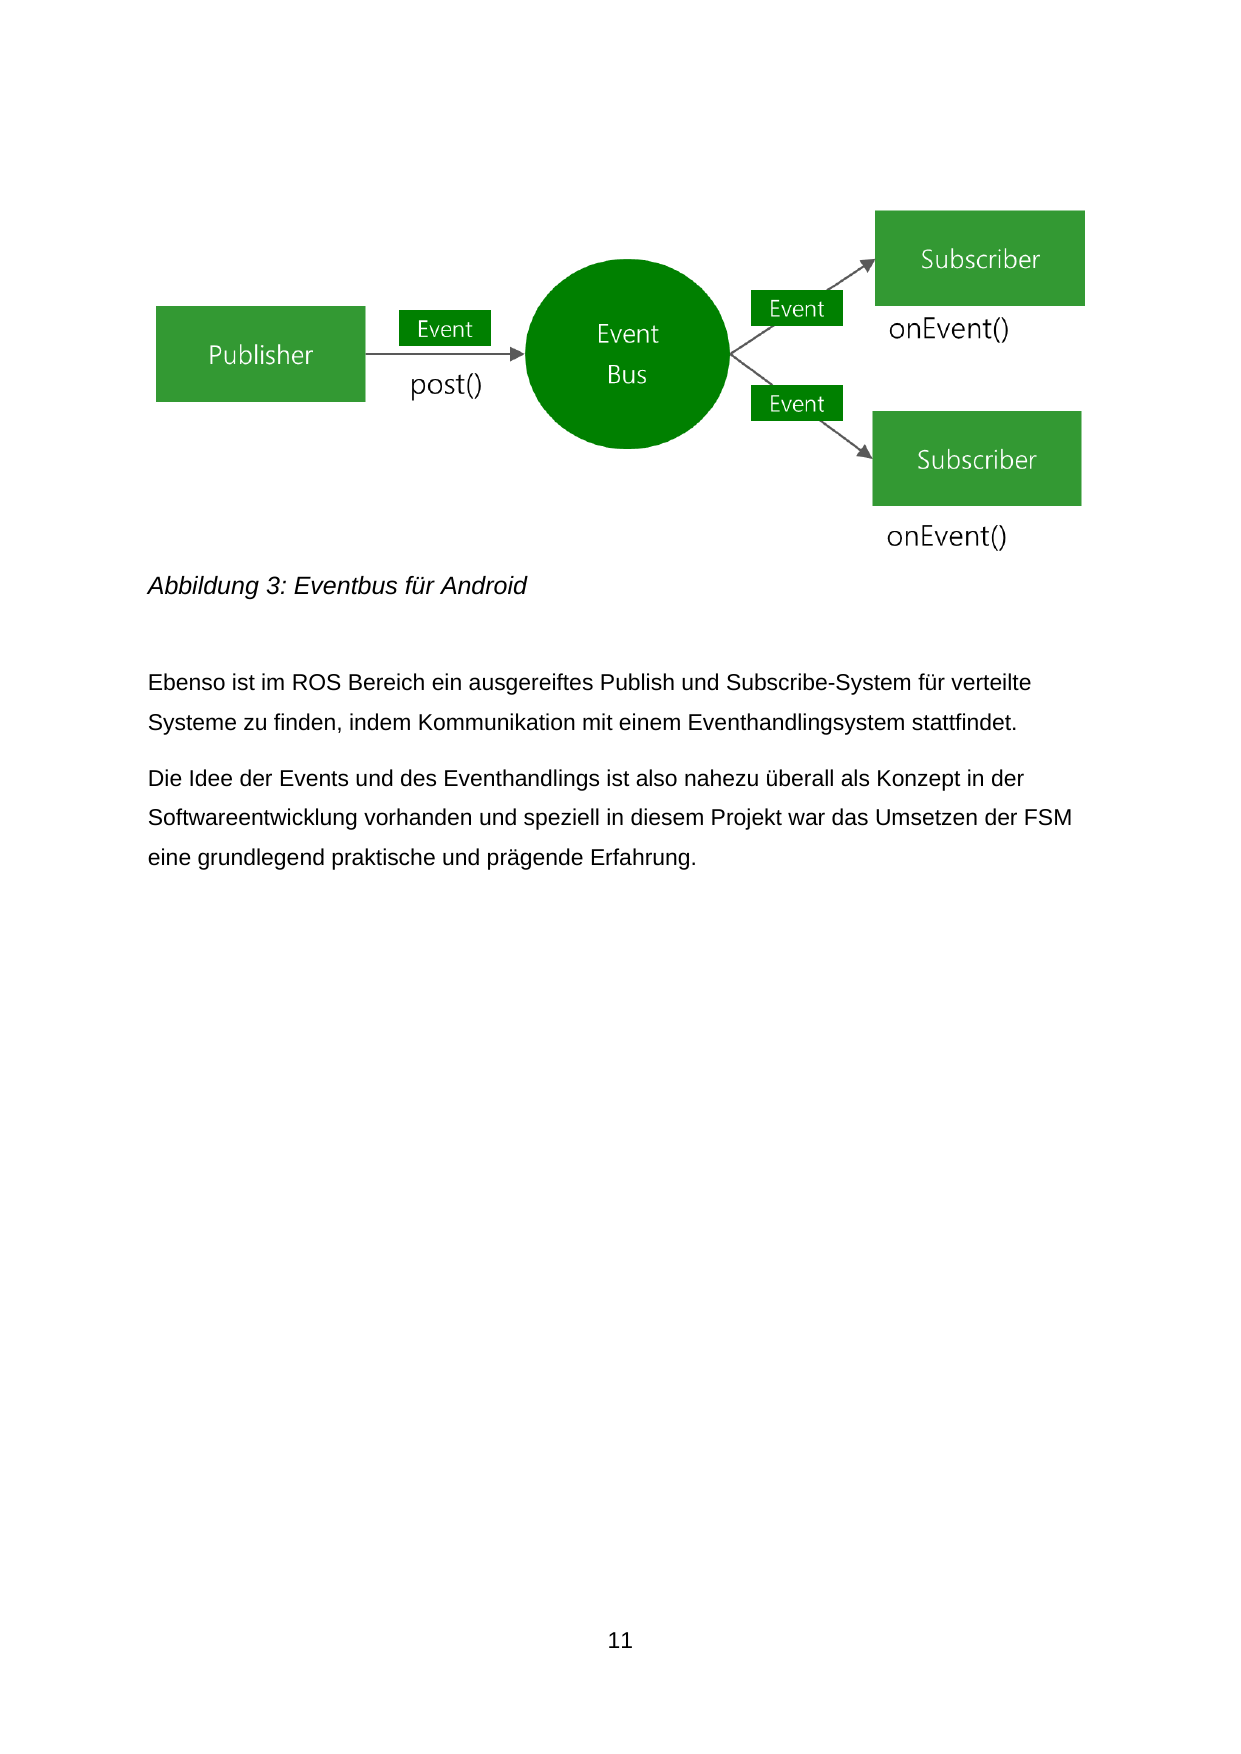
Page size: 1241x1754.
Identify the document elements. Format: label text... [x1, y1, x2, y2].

text Abbildung 3: Eventbus für Android [148, 557, 1093, 600]
text Ebenso ist im ROS Bereich ein ausgereiftes Publish und Subscribe-System für verteilte Systeme zu finden, indem Kommunikation mit einem Eventhandlingsystem stattfindet. [148, 669, 1093, 735]
text Die Idee der Events und des Eventhandlings ist also nahezu überall als Konzept in der Softwareentwicklung vorhanden und speziell in diesem Projekt war das Umsetzen der FSM eine grundlegend praktische und prägende Erfahrung. [148, 765, 1093, 870]
text [148, 160, 1093, 203]
picture [147, 203, 1093, 557]
